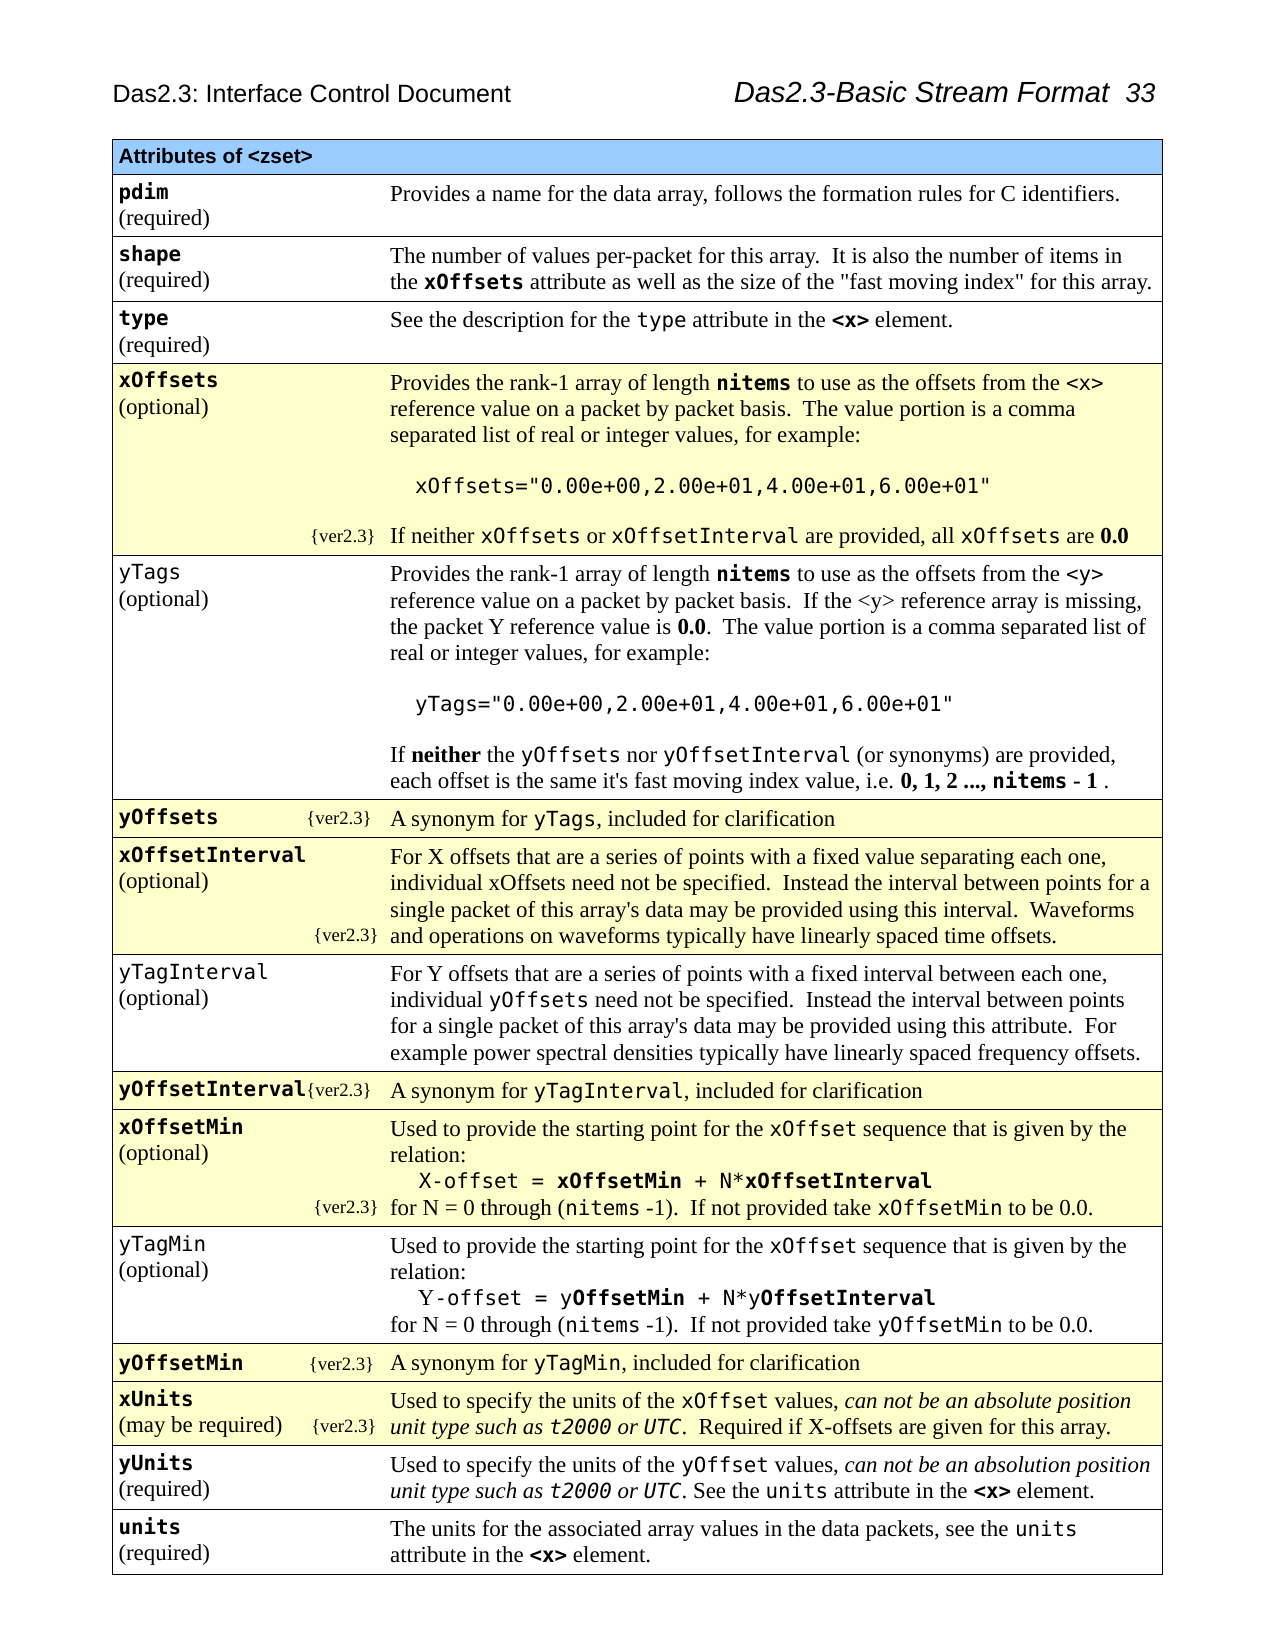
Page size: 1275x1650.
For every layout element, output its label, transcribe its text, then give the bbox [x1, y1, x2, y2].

table_cell pdim (required) [113, 175, 384, 236]
table_cell yOffsetMin {ver2.3} [113, 1344, 384, 1381]
table_cell A synonym for yTags, included for clarification [384, 800, 1162, 837]
table_cell xUnits (may be required) {ver2.3} [113, 1382, 384, 1445]
table_cell A synonym for yTagMin, included for clarification [384, 1344, 1162, 1381]
table_cell Used to specify the units of the xOffset values, can not be an absolute position unit type such as t2000 or UTC. Required if X-offsets are given for this array. [384, 1382, 1162, 1445]
table_cell Provides the rank-1 array of length nitems to use as the offsets from the <x> reference value on a packet by packet basis. The value portion is a comma separated list of real or integer values, for example: xOffsets="0.00e+00,2.00e+01,4.00e+01,6.00e+01" If neither xOffsets or xOffsetInterval are provided, all xOffsets are 0.0 [384, 364, 1162, 554]
table_cell See the description for the type attribute in the <x> element. [384, 302, 1162, 363]
table_cell Provides the rank-1 array of length nitems to use as the offsets from the <y> reference value on a packet by packet basis. If the <y> reference array is missing, the packet Y reference value is 0.0. The value portion is a comma separated list of real or integer values, for example: yTags="0.00e+00,2.00e+01,4.00e+01,6.00e+01" If neither the yOffsets nor yOffsetInterval (or synonyms) are provided, each offset is the same it's fast moving index value, i.e. 0, 1, 2 ..., nitems - 1 . [384, 556, 1162, 799]
table_cell yOffsets {ver2.3} [113, 800, 384, 837]
table_cell yUnits (required) [113, 1446, 384, 1509]
table_cell Provides a name for the data array, follows the formation rules for C identifiers. [384, 175, 1162, 236]
table_cell Used to provide the starting point for the xOffset sequence that is given by the relation: Y-offset = yOffsetMin + N*yOffsetInterval for N = 0 through (nitems -1). If not provided take yOffsetMin to be 0.0. [384, 1227, 1162, 1343]
table_cell type (required) [113, 302, 384, 363]
table_cell yTagMin (optional) [113, 1227, 384, 1343]
table_cell The number of values per-packet for this array. It is also the number of items in the xOffsets attribute as well as the size of the "fast moving index" for this array. [384, 237, 1162, 301]
table_cell yTags (optional) [113, 556, 384, 799]
table_cell units (required) [113, 1510, 384, 1574]
table_cell shape (required) [113, 237, 384, 301]
table_cell xOffsets (optional) {ver2.3} [113, 364, 384, 554]
table_cell A synonym for yTagInterval, included for clarification [384, 1072, 1162, 1109]
table_header Attributes of <zset> [113, 140, 1162, 174]
table_cell xOffsetInterval (optional) {ver2.3} [113, 838, 384, 954]
table_cell The units for the associated array values in the data packets, see the units attribute in the <x> element. [384, 1510, 1162, 1574]
table_cell For X offsets that are a series of points with a fixed value separating each one, individual xOffsets need not be specified. Instead the interval between points for a single packet of this array's data may be provided using this interval. Waveforms and operations on waveforms typically have linearly spaced time offsets. [384, 838, 1162, 954]
table_cell Used to specify the units of the yOffset values, can not be an absolution position unit type such as t2000 or UTC. See the units attribute in the <x> element. [384, 1446, 1162, 1509]
table_cell Used to provide the starting point for the xOffset sequence that is given by the relation: X-offset = xOffsetMin + N*xOffsetInterval for N = 0 through (nitems -1). If not provided take xOffsetMin to be 0.0. [384, 1110, 1162, 1226]
table_cell yOffsetInterval{ver2.3} [113, 1072, 384, 1109]
table_cell xOffsetMin (optional) {ver2.3} [113, 1110, 384, 1226]
table_cell yTagInterval (optional) [113, 955, 384, 1071]
table_cell For Y offsets that are a series of points with a fixed interval between each one, individual yOffsets need not be specified. Instead the interval between points for a single packet of this array's data may be provided using this attribute. For example power spectral densities typically have linearly spaced frequency offsets. [384, 955, 1162, 1071]
